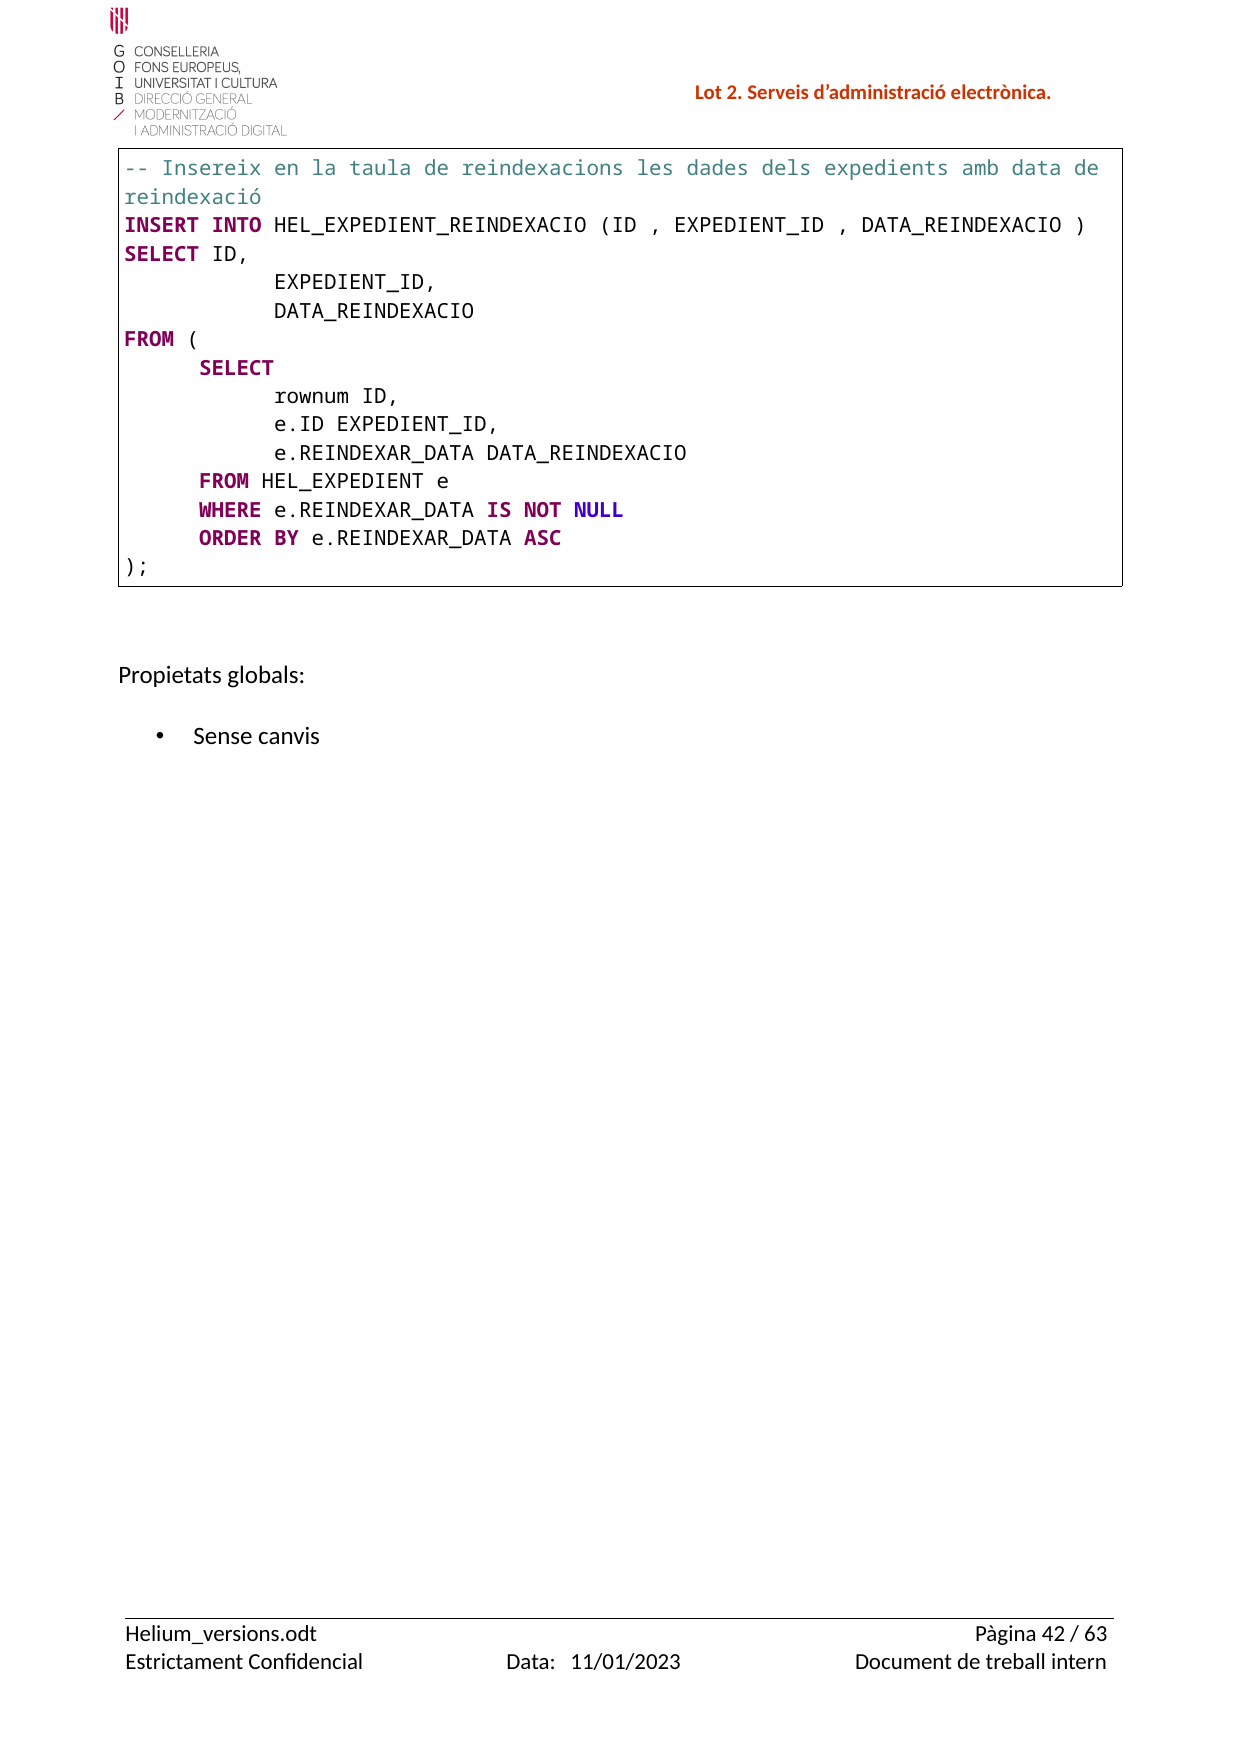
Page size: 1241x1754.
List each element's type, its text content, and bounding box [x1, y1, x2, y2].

text Propietats globals: [118, 659, 1122, 689]
table_header -- Insereix en la taula de reindexacions les dades dels expedients amb data de reindexació INSERT INTO HEL_EXPEDIENT_REINDEXACIO (ID , EXPEDIENT_ID , DATA_REINDEXACIO ) SELECT ID, EXPEDIENT_ID, DATA_REINDEXACIO FROM ( SELECT rownum ID, e.ID EXPEDIENT_ID, e.REINDEXAR_DATA DATA_REINDEXACIO FROM HEL_EXPEDIENT e WHERE e.REINDEXAR_DATA IS NOT NULL ORDER BY e.REINDEXAR_DATA ASC ); [119, 149, 1122, 586]
picture [100, 0, 297, 144]
list Sense canvis [156, 720, 1122, 750]
